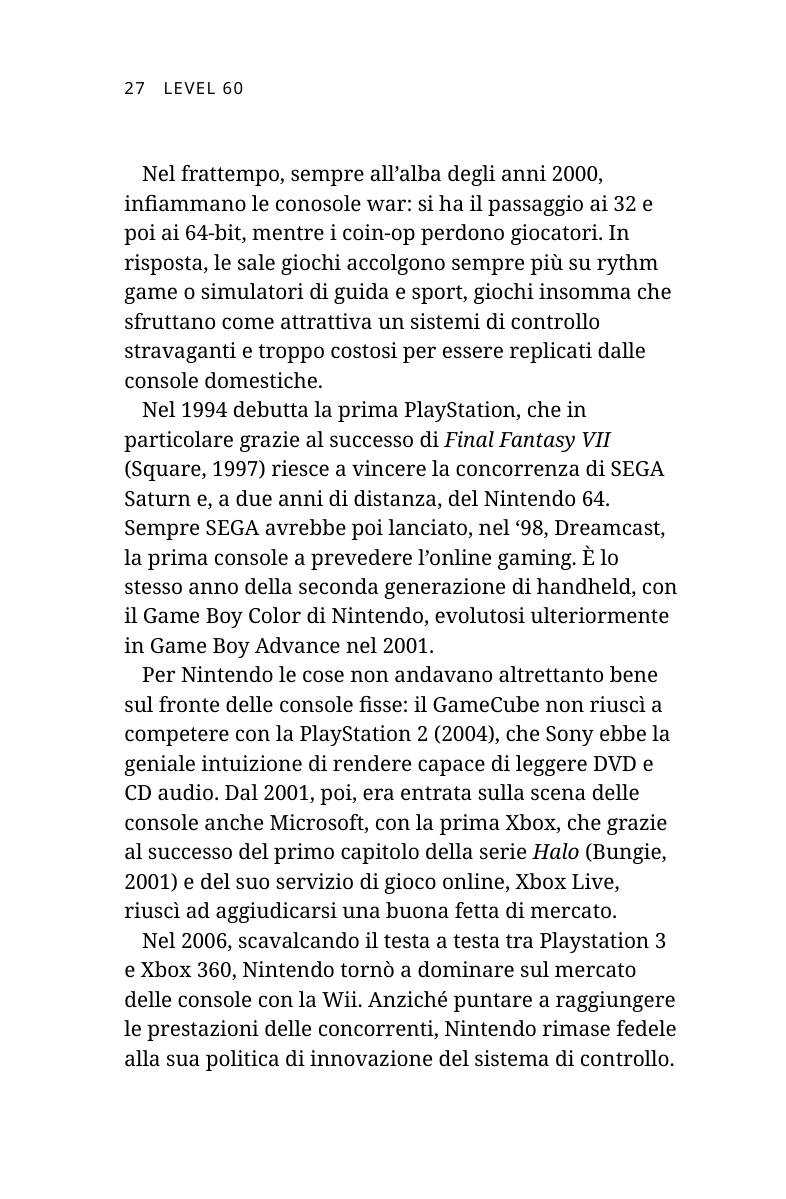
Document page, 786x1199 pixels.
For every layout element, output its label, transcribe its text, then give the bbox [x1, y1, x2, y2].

text Nel 2006, scavalcando il testa a testa tra Playstation 3 e Xbox 360, Nintendo tornò a dominare sul mercato delle console con la Wii. Anziché puntare a raggiungere le prestazioni delle concorrenti, Nintendo rimase fedele alla sua politica di innovazione del sistema di controllo. [124, 925, 679, 1072]
text Nel frattempo, sempre all’alba degli anni 2000, infiammano le conosole war: si ha il passaggio ai 32 e poi ai 64-bit, mentre i coin-op perdono giocatori. In risposta, le sale giochi accolgono sempre più su rythm game o simulatori di guida e sport, giochi insomma che sfruttano come attrattiva un sistemi di controllo stravaganti e troppo costosi per essere replicati dalle console domestiche. [124, 158, 679, 394]
text Nel 1994 debutta la prima PlayStation, che in particolare grazie al successo di Final Fantasy VII (Square, 1997) riesce a vincere la concorrenza di SEGA Saturn e, a due anni di distanza, del Nintendo 64. Sempre SEGA avrebbe poi lanciato, nel ‘98, Dreamcast, la prima console a prevedere l’online gaming. È lo stesso anno della seconda generazione di handheld, con il Game Boy Color di Nintendo, evolutosi ulteriormente in Game Boy Advance nel 2001. [124, 394, 679, 659]
text Per Nintendo le cose non andavano altrettanto bene sul fronte delle console fisse: il GameCube non riuscì a competere con la PlayStation 2 (2004), che Sony ebbe la geniale intuizione di rendere capace di leggere DVD e CD audio. Dal 2001, poi, era entrata sulla scena delle console anche Microsoft, con la prima Xbox, che grazie al successo del primo capitolo della serie Halo (Bungie, 2001) e del suo servizio di gioco online, Xbox Live, riuscì ad aggiudicarsi una buona fetta di mercato. [124, 659, 679, 925]
